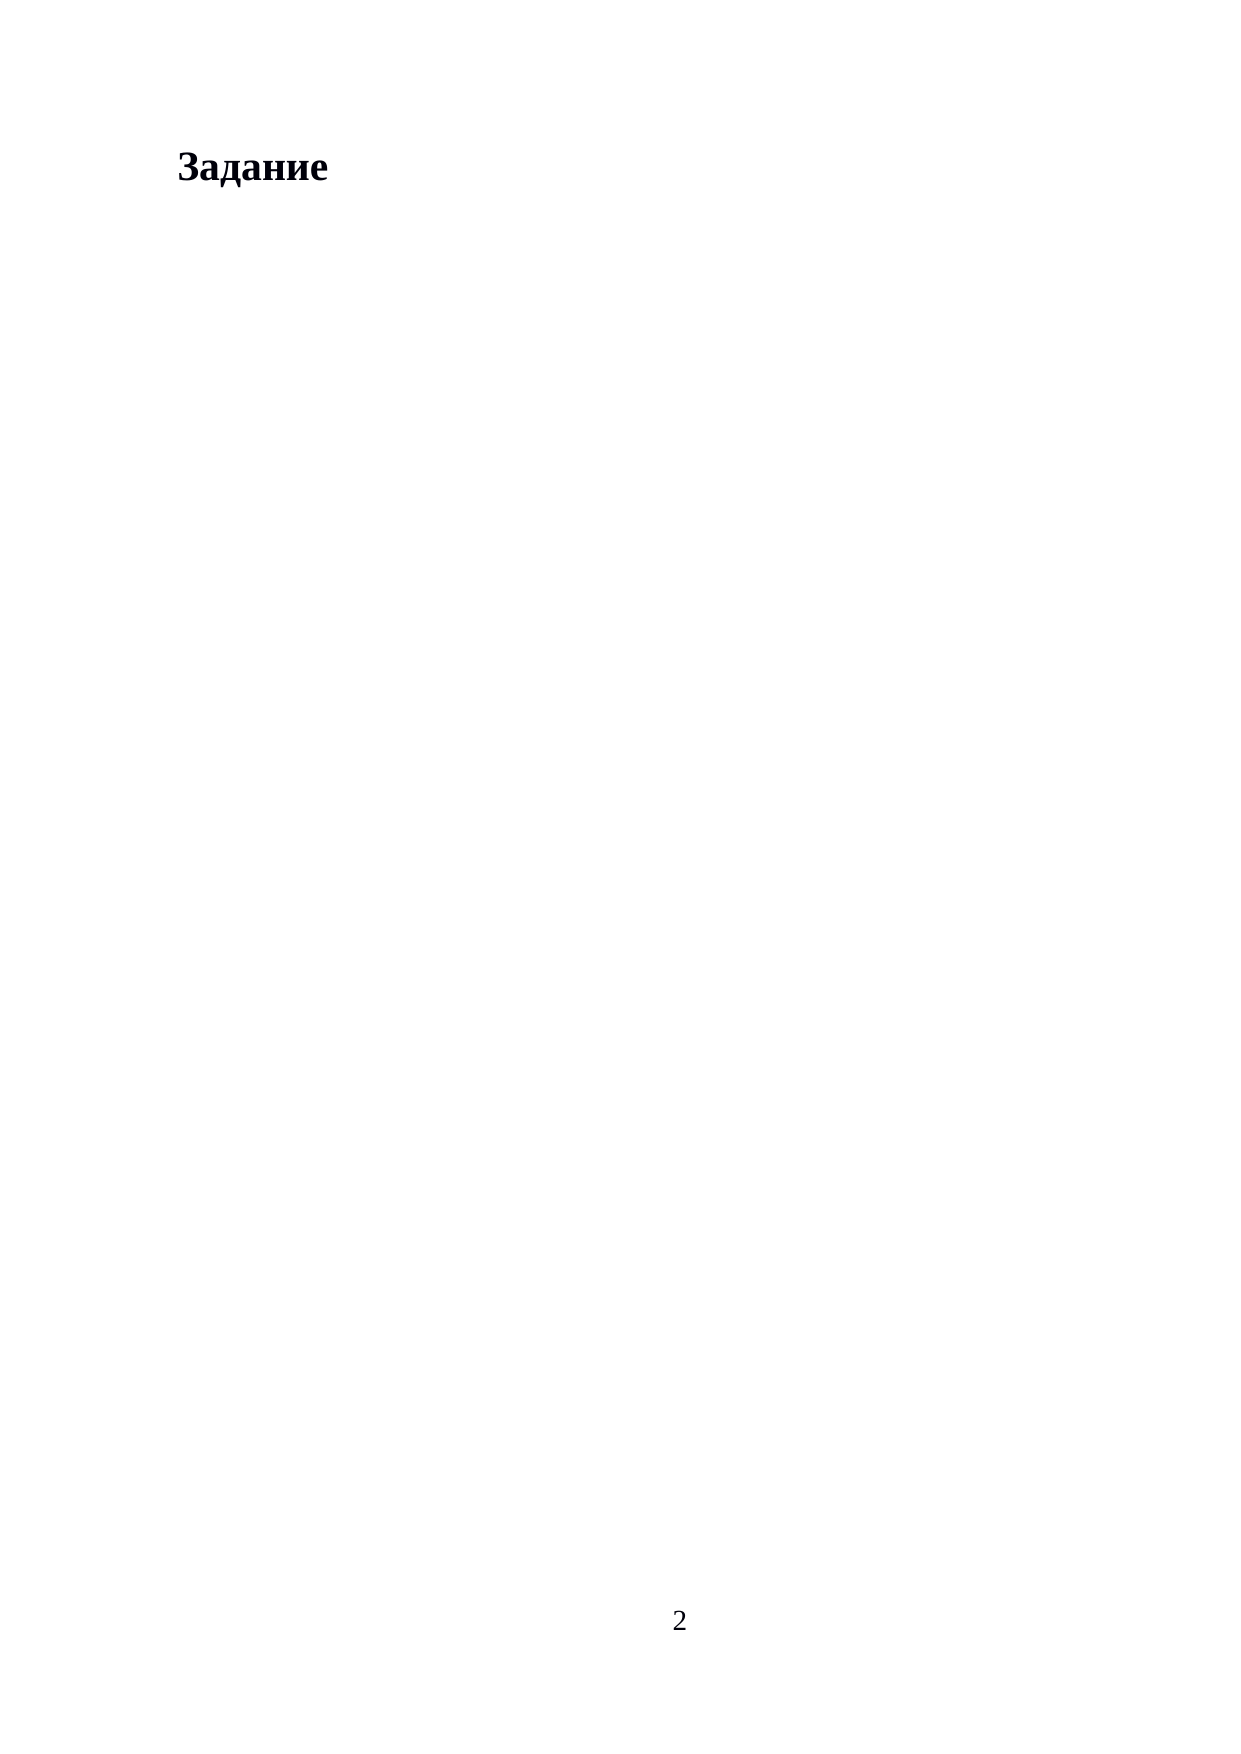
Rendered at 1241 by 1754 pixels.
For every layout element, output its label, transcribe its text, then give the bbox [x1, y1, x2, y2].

subtitle Задание [177, 142, 1182, 190]
